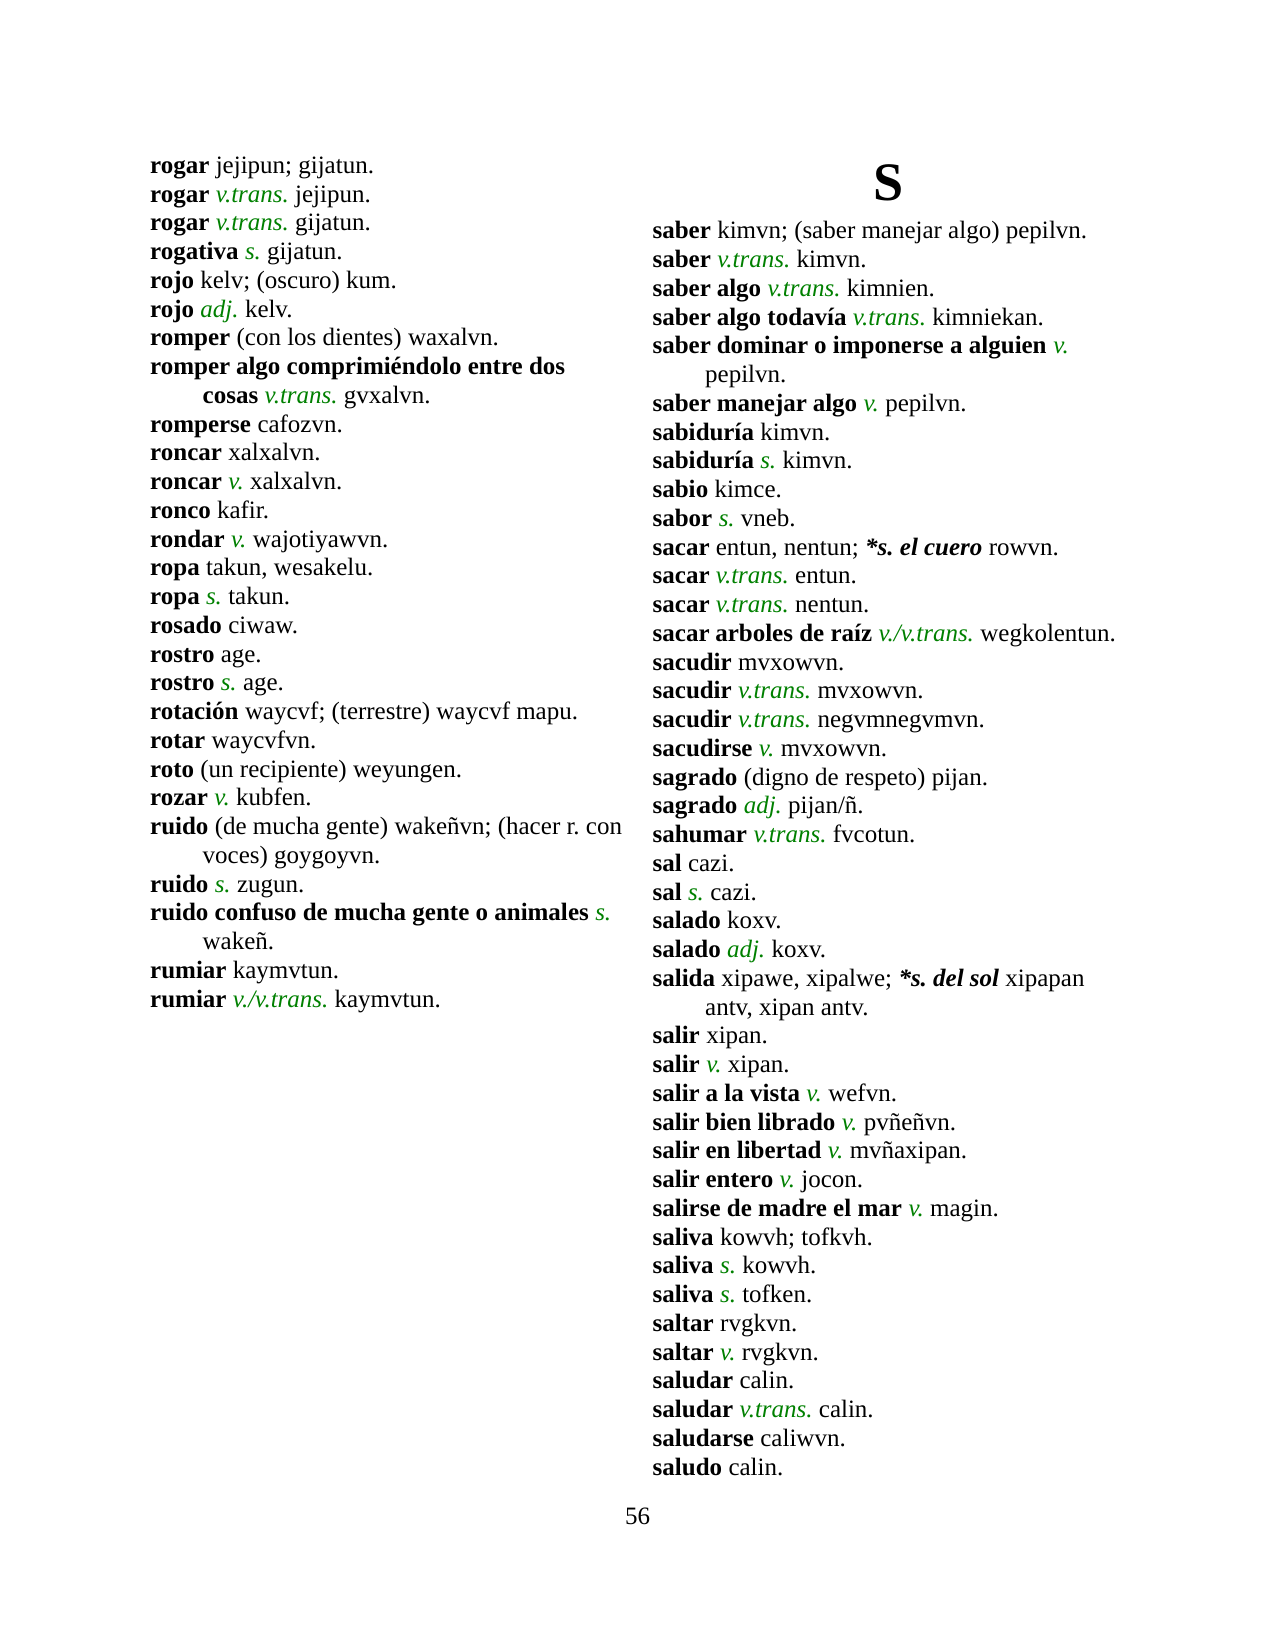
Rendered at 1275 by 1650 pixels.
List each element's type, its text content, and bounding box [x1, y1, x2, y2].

text roncar xalxalvn. [150, 437, 622, 466]
text rojo adj. kelv. [150, 294, 622, 322]
text rotación waycvf; (terrestre) waycvf mapu. [150, 696, 622, 725]
text ronco kafir. [150, 495, 622, 524]
text romperse cafozvn. [150, 409, 622, 437]
text sacar v.trans. nentun. [652, 589, 1125, 618]
text saber v.trans. kimvn. [652, 244, 1125, 273]
text rosado ciwaw. [150, 610, 622, 639]
text saludar calin. [652, 1365, 1125, 1394]
text rojo kelv; (oscuro) kum. [150, 265, 622, 294]
text saber manejar algo v. pepilvn. [652, 388, 1125, 417]
text saludar v.trans. calin. [652, 1394, 1125, 1423]
text ruido (de mucha gente) wakeñvn; (hacer r. con voces) goygoyvn. [150, 811, 622, 869]
text salir bien librado v. pvñeñvn. [652, 1107, 1125, 1135]
text ropa takun, wesakelu. [150, 552, 622, 581]
text sabio kimce. [652, 474, 1125, 503]
text sagrado adj. pijan/ñ. [652, 790, 1125, 819]
text sagrado (digno de respeto) pijan. [652, 762, 1125, 790]
text sabiduría s. kimvn. [652, 445, 1125, 474]
text salir a la vista v. wefvn. [652, 1078, 1125, 1107]
text saber kimvn; (saber manejar algo) pepilvn. [652, 215, 1125, 244]
text rondar v. wajotiyawvn. [150, 524, 622, 552]
text sacudir mvxowvn. [652, 647, 1125, 675]
text rogar v.trans. jejipun. [150, 179, 622, 207]
text rogar jejipun; gijatun. [150, 150, 622, 179]
text rozar v. kubfen. [150, 782, 622, 811]
text saludarse caliwvn. [652, 1423, 1125, 1452]
text sal s. cazi. [652, 877, 1125, 905]
text ruido confuso de mucha gente o animales s. wakeñ. [150, 897, 622, 955]
text ropa s. takun. [150, 581, 622, 610]
text sabiduría kimvn. [652, 417, 1125, 445]
text roncar v. xalxalvn. [150, 466, 622, 495]
text romper (con los dientes) waxalvn. [150, 322, 622, 351]
text saber dominar o imponerse a alguien v. pepilvn. [652, 330, 1125, 388]
text sahumar v.trans. fvcotun. [652, 819, 1125, 848]
text saber algo v.trans. kimnien. [652, 273, 1125, 302]
text saludo calin. [652, 1452, 1125, 1480]
text sacudir v.trans. mvxowvn. [652, 675, 1125, 704]
text salir xipan. [652, 1020, 1125, 1049]
text rumiar kaymvtun. [150, 955, 622, 984]
text sacudirse v. mvxowvn. [652, 733, 1125, 762]
text rostro age. [150, 639, 622, 667]
text saliva kowvh; tofkvh. [652, 1222, 1125, 1250]
text rotar waycvfvn. [150, 725, 622, 754]
text salirse de madre el mar v. magin. [652, 1193, 1125, 1222]
text salir v. xipan. [652, 1049, 1125, 1078]
text sacar arboles de raíz v./v.trans. wegkolentun. [652, 618, 1125, 647]
subtitle S [652, 150, 1125, 212]
text salado adj. koxv. [652, 934, 1125, 963]
text ruido s. zugun. [150, 869, 622, 897]
text saltar rvgkvn. [652, 1308, 1125, 1337]
text sal cazi. [652, 848, 1125, 877]
text romper algo comprimiéndolo entre dos cosas v.trans. gvxalvn. [150, 351, 622, 409]
text sacar v.trans. entun. [652, 560, 1125, 589]
text rogar v.trans. gijatun. [150, 207, 622, 236]
text salir entero v. jocon. [652, 1164, 1125, 1193]
text saltar v. rvgkvn. [652, 1337, 1125, 1365]
text roto (un recipiente) weyungen. [150, 754, 622, 782]
text saliva s. tofken. [652, 1279, 1125, 1308]
text sabor s. vneb. [652, 503, 1125, 532]
text sacar entun, nentun; *s. el cuero rowvn. [652, 532, 1125, 560]
text sacudir v.trans. negvmnegvmvn. [652, 704, 1125, 733]
text saber algo todavía v.trans. kimniekan. [652, 302, 1125, 330]
text salida xipawe, xipalwe; *s. del sol xipapan antv, xipan antv. [652, 963, 1125, 1020]
text rogativa s. gijatun. [150, 236, 622, 265]
text rumiar v./v.trans. kaymvtun. [150, 984, 622, 1012]
text salado koxv. [652, 905, 1125, 934]
text rostro s. age. [150, 667, 622, 696]
text saliva s. kowvh. [652, 1250, 1125, 1279]
text salir en libertad v. mvñaxipan. [652, 1135, 1125, 1164]
